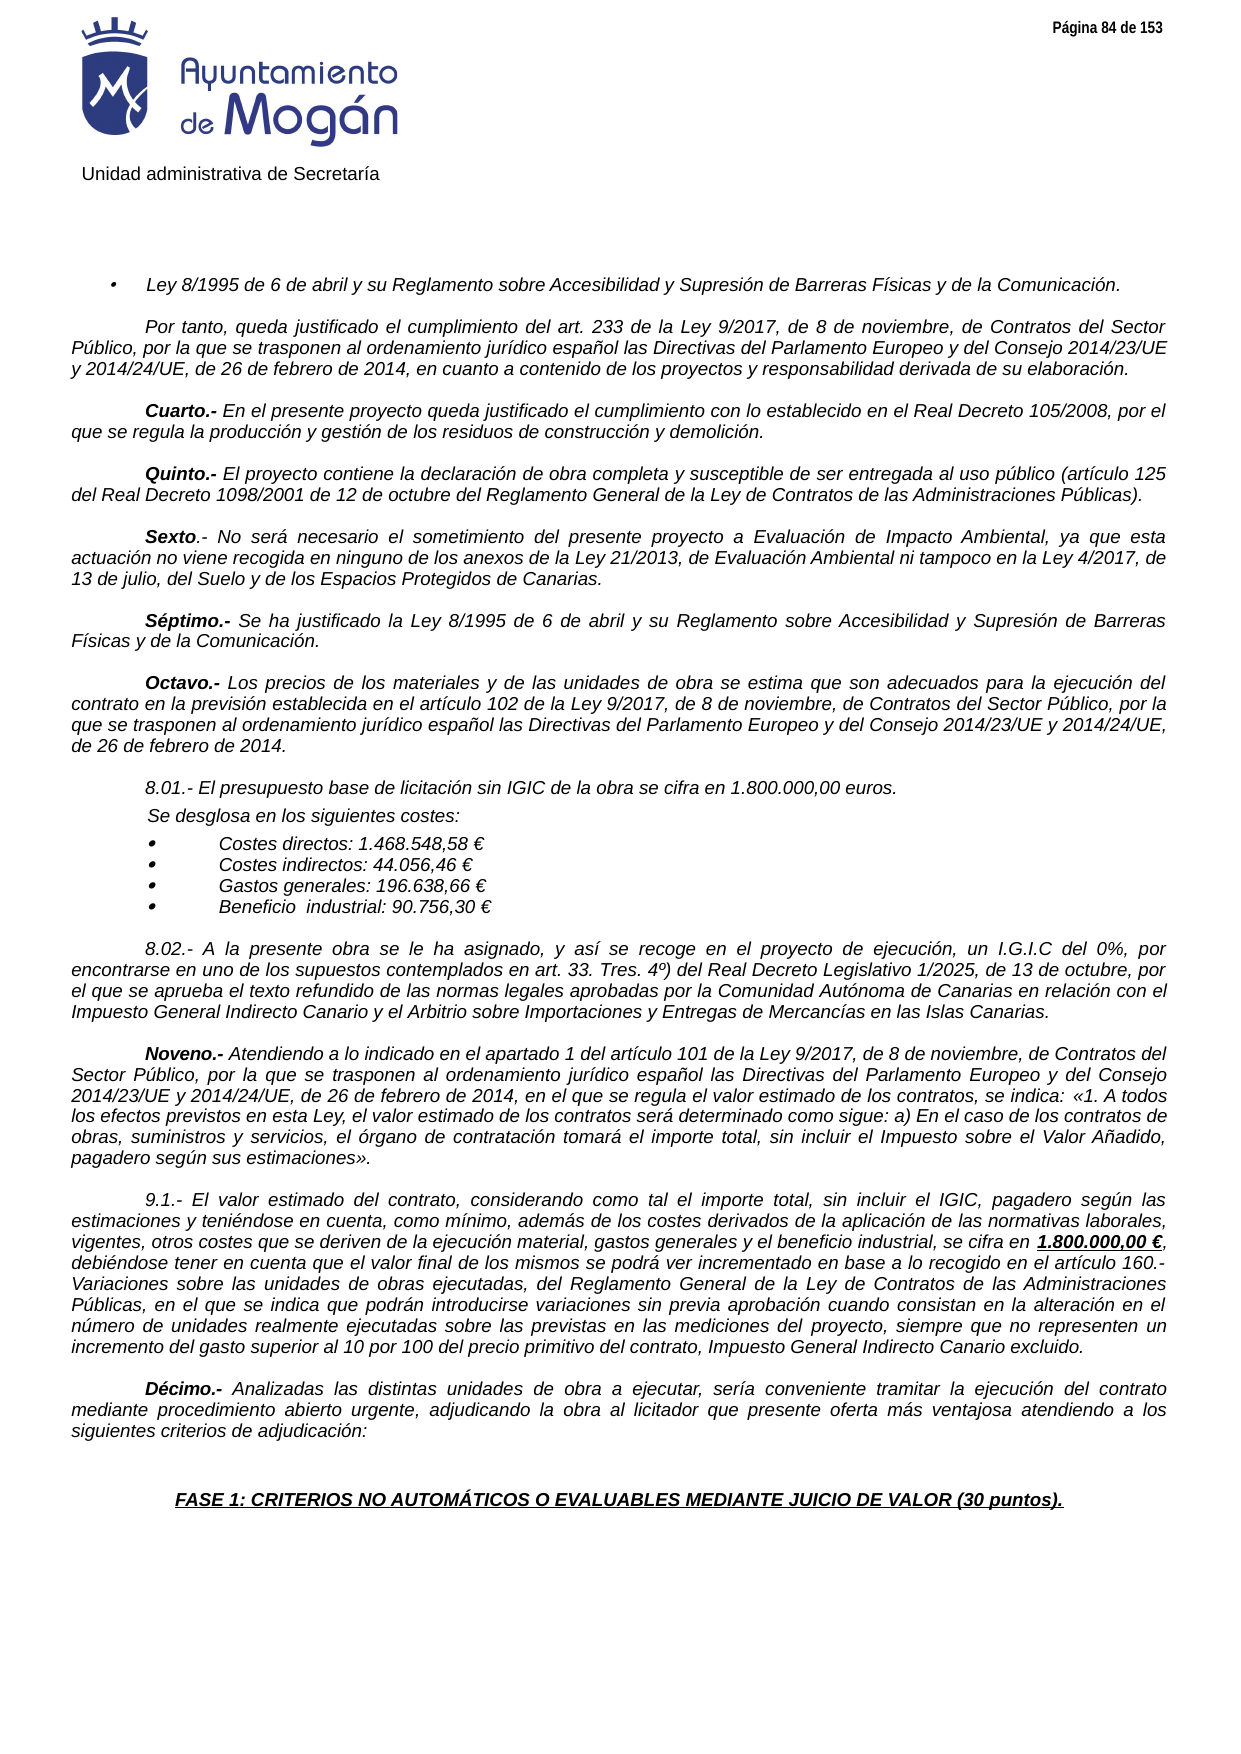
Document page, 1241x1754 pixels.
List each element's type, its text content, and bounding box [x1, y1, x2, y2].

text Octavo.- Los precios de los materiales y de las unidades de obra se estima que son adecuados para la ejecución del contrato en la previsión establecida en el artículo 102 de la Ley 9/2017, de 8 de noviembre, de Contratos del Sector Público, por la que se trasponen al ordenamiento jurídico español las Directivas del Parlamento Europeo y del Consejo 2014/23/UE y 2014/24/UE, de 26 de febrero de 2014. [71, 673, 1169, 757]
list Costes indirectos: 44.056,46 € [71, 854, 1169, 875]
text Noveno.- Atendiendo a lo indicado en el apartado 1 del artículo 101 de la Ley 9/2017, de 8 de noviembre, de Contratos del Sector Público, por la que se trasponen al ordenamiento jurídico español las Directivas del Parlamento Europeo y del Consejo 2014/23/UE y 2014/24/UE, de 26 de febrero de 2014, en el que se regula el valor estimado de los contratos, se indica: «1. A todos los efectos previstos en esta Ley, el valor estimado de los contratos será determinado como sigue: a) En el caso de los contratos de obras, suministros y servicios, el órgano de contratación tomará el importe total, sin incluir el Impuesto sobre el Valor Añadido, pagadero según sus estimaciones». [71, 1043, 1169, 1169]
text Quinto.- El proyecto contiene la declaración de obra completa y susceptible de ser entregada al uso público (artículo 125 del Real Decreto 1098/2001 de 12 de octubre del Reglamento General de la Ley de Contratos de las Administraciones Públicas). [71, 463, 1169, 505]
text Sexto.- No será necesario el sometimiento del presente proyecto a Evaluación de Impacto Ambiental, ya que esta actuación no viene recogida en ninguno de los anexos de la Ley 21/2013, de Evaluación Ambiental ni tampoco en la Ley 4/2017, de 13 de julio, del Suelo y de los Espacios Protegidos de Canarias. [71, 526, 1169, 589]
text 8.01.- El presupuesto base de licitación sin IGIC de la obra se cifra en 1.800.000,00 euros. [71, 777, 1169, 798]
text Décimo.- Analizadas las distintas unidades de obra a ejecutar, sería conveniente tramitar la ejecución del contrato mediante procedimiento abierto urgente, adjudicando la obra al licitador que presente oferta más ventajosa atendiendo a los siguientes criterios de adjudicación: [71, 1378, 1169, 1441]
text FASE 1: CRITERIOS NO AUTOMÁTICOS O EVALUABLES MEDIANTE JUICIO DE VALOR (30 puntos). [71, 1489, 1169, 1510]
text 8.02.- A la presente obra se le ha asignado, y así se recoge en el proyecto de ejecución, un I.G.I.C del 0%, por encontrarse en uno de los supuestos contemplados en art. 33. Tres. 4º) del Real Decreto Legislativo 1/2025, de 13 de octubre, por el que se aprueba el texto refundido de las normas legales aprobadas por la Comunidad Autónoma de Canarias en relación con el Impuesto General Indirecto Canario y el Arbitrio sobre Importaciones y Entregas de Mercancías en las Islas Canarias. [71, 938, 1169, 1022]
list Ley 8/1995 de 6 de abril y su Reglamento sobre Accesibilidad y Supresión de Barreras Físicas y de la Comunicación. [108, 275, 1169, 296]
list Costes directos: 1.468.548,58 € [71, 833, 1169, 854]
picture [81, 17, 398, 153]
text 9.1.- El valor estimado del contrato, considerando como tal el importe total, sin incluir el IGIC, pagadero según las estimaciones y teniéndose en cuenta, como mínimo, además de los costes derivados de la aplicación de las normativas laborales, vigentes, otros costes que se deriven de la ejecución material, gastos generales y el beneficio industrial, se cifra en 1.800.000,00 €, debiéndose tener en cuenta que el valor final de los mismos se podrá ver incrementado en base a lo recogido en el artículo 160.- Variaciones sobre las unidades de obras ejecutadas, del Reglamento General de la Ley de Contratos de las Administraciones Públicas, en el que se indica que podrán introducirse variaciones sin previa aprobación cuando consistan en la alteración en el número de unidades realmente ejecutadas sobre las previstas en las mediciones del proyecto, siempre que no representen un incremento del gasto superior al 10 por 100 del precio primitivo del contrato, Impuesto General Indirecto Canario excluido. [71, 1190, 1169, 1357]
text Séptimo.- Se ha justificado la Ley 8/1995 de 6 de abril y su Reglamento sobre Accesibilidad y Supresión de Barreras Físicas y de la Comunicación. [71, 610, 1169, 652]
text Por tanto, queda justificado el cumplimiento del art. 233 de la Ley 9/2017, de 8 de noviembre, de Contratos del Sector Público, por la que se trasponen al ordenamiento jurídico español las Directivas del Parlamento Europeo y del Consejo 2014/23/UE y 2014/24/UE, de 26 de febrero de 2014, en cuanto a contenido de los proyectos y responsabilidad derivada de su elaboración. [71, 317, 1169, 380]
text Se desglosa en los siguientes costes: [71, 805, 1169, 826]
list Gastos generales: 196.638,66 € [71, 875, 1169, 896]
text Cuarto.- En el presente proyecto queda justificado el cumplimiento con lo establecido en el Real Decreto 105/2008, por el que se regula la producción y gestión de los residuos de construcción y demolición. [71, 401, 1169, 442]
list Beneficio industrial: 90.756,30 € [71, 896, 1169, 917]
